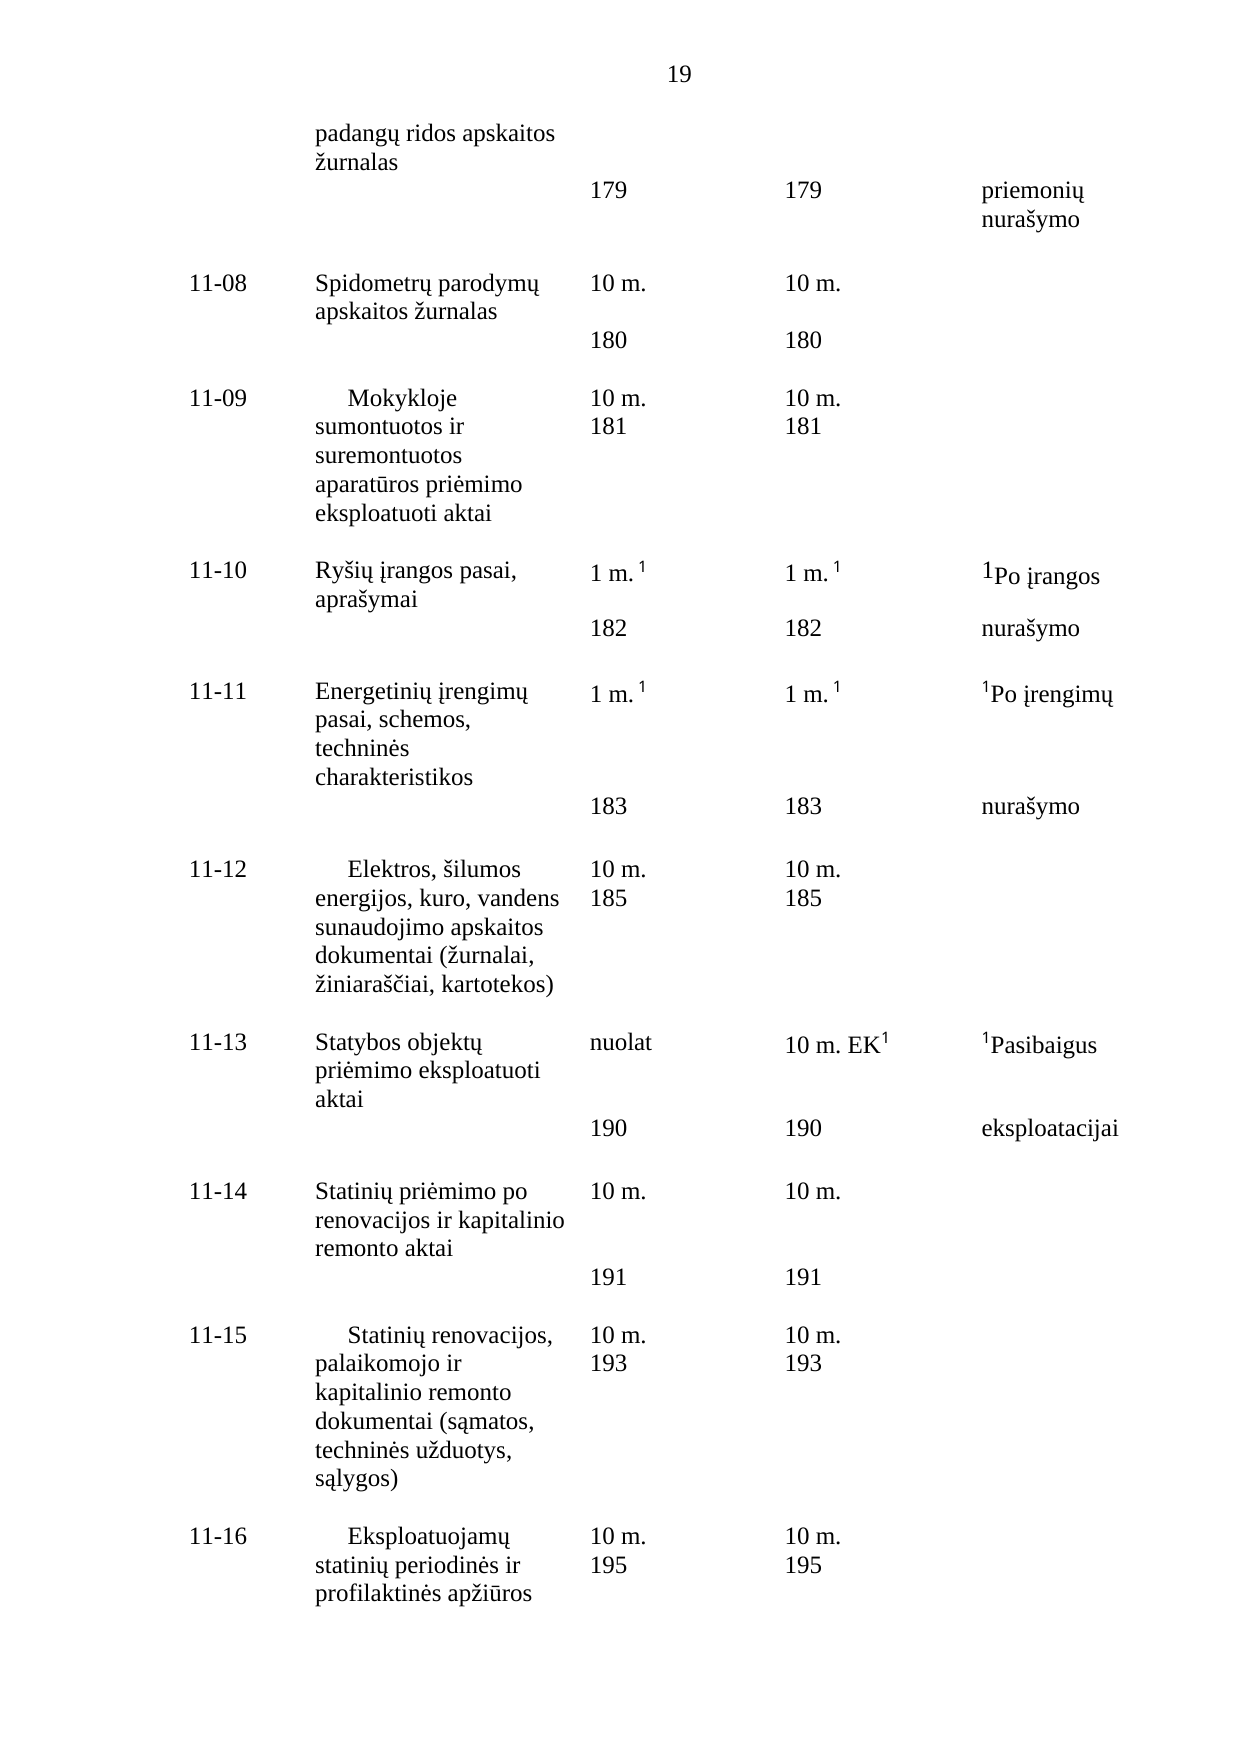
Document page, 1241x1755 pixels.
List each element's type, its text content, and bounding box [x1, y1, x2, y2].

table_cell [304, 176, 578, 204]
table_cell 10 m. [773, 383, 970, 411]
table_cell [177, 641, 304, 676]
table_cell [578, 1492, 773, 1521]
table_cell [304, 1492, 578, 1521]
table_cell [970, 411, 1181, 526]
table_cell [578, 820, 773, 854]
table_cell [970, 820, 1181, 854]
table_cell 181 [578, 411, 773, 526]
table_cell [578, 354, 773, 383]
table_cell [970, 1550, 1181, 1607]
table_cell 10 m. [578, 854, 773, 883]
table_cell [304, 641, 578, 676]
table_cell [177, 118, 304, 176]
table_cell 193 [773, 1349, 970, 1492]
table_cell 11-08 [177, 268, 304, 325]
table_cell [177, 204, 304, 233]
table_cell 10 m. [773, 1521, 970, 1550]
table_cell [177, 883, 304, 998]
table_cell eksploatacijai [970, 1113, 1181, 1142]
table_cell Statinių priėmimo po renovacijos ir kapitalinio remonto aktai [304, 1176, 578, 1262]
table_cell 195 [773, 1550, 970, 1607]
table_cell [970, 854, 1181, 883]
table_cell 190 [578, 1113, 773, 1142]
table_cell 10 m. EK1 [773, 1027, 970, 1113]
table_cell [970, 1291, 1181, 1320]
table_cell [970, 1320, 1181, 1348]
table_cell 1 m. 1 [773, 676, 970, 791]
table_cell padangų ridos apskaitos žurnalas [304, 118, 578, 176]
table_cell 181 [773, 411, 970, 526]
table_cell 1 m. 1 [578, 676, 773, 791]
table_cell [304, 613, 578, 641]
table_cell [773, 998, 970, 1027]
table_cell [177, 1291, 304, 1320]
table_cell [177, 1262, 304, 1291]
table_cell [304, 998, 578, 1027]
table_cell 179 [578, 176, 773, 204]
table_cell 182 [773, 613, 970, 641]
table_cell [177, 233, 304, 268]
table_cell [970, 118, 1181, 176]
table_cell 1Pasibaigus [970, 1027, 1181, 1113]
table_cell [177, 325, 304, 354]
table_cell 10 m. [773, 854, 970, 883]
table_cell 11-16 [177, 1521, 304, 1550]
table_cell 11-15 [177, 1320, 304, 1348]
table_cell 11-13 [177, 1027, 304, 1113]
table_cell [970, 1142, 1181, 1176]
table_cell [177, 791, 304, 819]
table_cell Mokykloje sumontuotos ir suremontuotos aparatūros priėmimo eksploatuoti aktai [304, 383, 578, 526]
table_cell [578, 204, 773, 233]
table_cell [773, 354, 970, 383]
table_cell [177, 613, 304, 641]
table_cell [578, 526, 773, 555]
table_cell [304, 526, 578, 555]
table_cell [773, 118, 970, 176]
table_cell 10 m. [578, 1176, 773, 1262]
table_cell 185 [578, 883, 773, 998]
table_cell [773, 204, 970, 233]
table_cell [970, 1176, 1181, 1262]
table_cell Energetinių įrengimų pasai, schemos, techninės charakteristikos [304, 676, 578, 791]
table_cell 10 m. [578, 268, 773, 325]
table_cell [304, 1262, 578, 1291]
table_cell nuolat [578, 1027, 773, 1113]
table_cell 10 m. [578, 1521, 773, 1550]
table_cell 180 [773, 325, 970, 354]
table_cell [304, 791, 578, 819]
table_cell Statinių renovacijos, palaikomojo ir kapitalinio remonto dokumentai (sąmatos, techninės užduotys, sąlygos) [304, 1320, 578, 1492]
table_cell [970, 354, 1181, 383]
table_cell [177, 1113, 304, 1142]
table_cell [177, 526, 304, 555]
table_cell [304, 325, 578, 354]
table_cell [970, 1349, 1181, 1492]
table_cell 182 [578, 613, 773, 641]
table_cell 1Po įrangos [970, 555, 1181, 613]
table_cell Ryšių įrangos pasai, aprašymai [304, 555, 578, 613]
table_cell 11-11 [177, 676, 304, 791]
table_cell [177, 998, 304, 1027]
table_cell [970, 998, 1181, 1027]
table_cell 1Po įrengimų [970, 676, 1181, 791]
table_cell [970, 1262, 1181, 1291]
table_cell [773, 1291, 970, 1320]
table_cell [177, 354, 304, 383]
table_cell 183 [578, 791, 773, 819]
table_cell Spidometrų parodymų apskaitos žurnalas [304, 268, 578, 325]
table_cell [970, 641, 1181, 676]
table_cell Statybos objektų priėmimo eksploatuoti aktai [304, 1027, 578, 1113]
table_cell 11-09 [177, 383, 304, 411]
table_cell [177, 176, 304, 204]
table_cell [970, 325, 1181, 354]
table_cell [177, 1142, 304, 1176]
table_cell [970, 1492, 1181, 1521]
table_cell [177, 1550, 304, 1607]
table_cell 10 m. [578, 1320, 773, 1348]
table_cell [578, 118, 773, 176]
table_cell 193 [578, 1349, 773, 1492]
table_cell Eksploatuojamų statinių periodinės ir profilaktinės apžiūros [304, 1521, 578, 1607]
table_cell [970, 883, 1181, 998]
table_cell [304, 354, 578, 383]
table_cell [177, 1492, 304, 1521]
table_cell 191 [578, 1262, 773, 1291]
table_cell 10 m. [773, 1176, 970, 1262]
table_cell [970, 268, 1181, 325]
table_cell 191 [773, 1262, 970, 1291]
table_cell 11-14 [177, 1176, 304, 1262]
table_cell 10 m. [773, 268, 970, 325]
table_cell 183 [773, 791, 970, 819]
table_cell 179 [773, 176, 970, 204]
table_cell nurašymo [970, 791, 1181, 819]
table_cell [970, 1521, 1181, 1550]
table_cell [304, 1142, 578, 1176]
table_cell [970, 526, 1181, 555]
table_cell [177, 820, 304, 854]
table_cell nurašymo [970, 204, 1181, 233]
table_cell 10 m. [578, 383, 773, 411]
table_cell [773, 1492, 970, 1521]
table_cell 10 m. [773, 1320, 970, 1348]
table_cell 11-10 [177, 555, 304, 613]
table_cell [304, 233, 578, 268]
table_cell [304, 204, 578, 233]
table_cell [773, 526, 970, 555]
table_cell [304, 820, 578, 854]
table_cell priemonių [970, 176, 1181, 204]
table_cell [773, 1142, 970, 1176]
table_cell [578, 998, 773, 1027]
table_cell [773, 233, 970, 268]
table_cell [970, 233, 1181, 268]
table_cell [177, 1349, 304, 1492]
table_cell nurašymo [970, 613, 1181, 641]
table_cell 11-12 [177, 854, 304, 883]
table_cell 1 m. 1 [578, 555, 773, 613]
table_cell 195 [578, 1550, 773, 1607]
table_cell 1 m. 1 [773, 555, 970, 613]
table_cell [304, 1113, 578, 1142]
table_cell [970, 383, 1181, 411]
table_cell 180 [578, 325, 773, 354]
table_cell [578, 641, 773, 676]
table_cell [578, 1142, 773, 1176]
table_cell Elektros, šilumos energijos, kuro, vandens sunaudojimo apskaitos dokumentai (žurnalai, žiniaraščiai, kartotekos) [304, 854, 578, 998]
table_cell 190 [773, 1113, 970, 1142]
table_cell [578, 1291, 773, 1320]
table_cell [773, 820, 970, 854]
table_cell [177, 411, 304, 526]
table_cell 185 [773, 883, 970, 998]
table_cell [773, 641, 970, 676]
table_cell [304, 1291, 578, 1320]
table_cell [578, 233, 773, 268]
